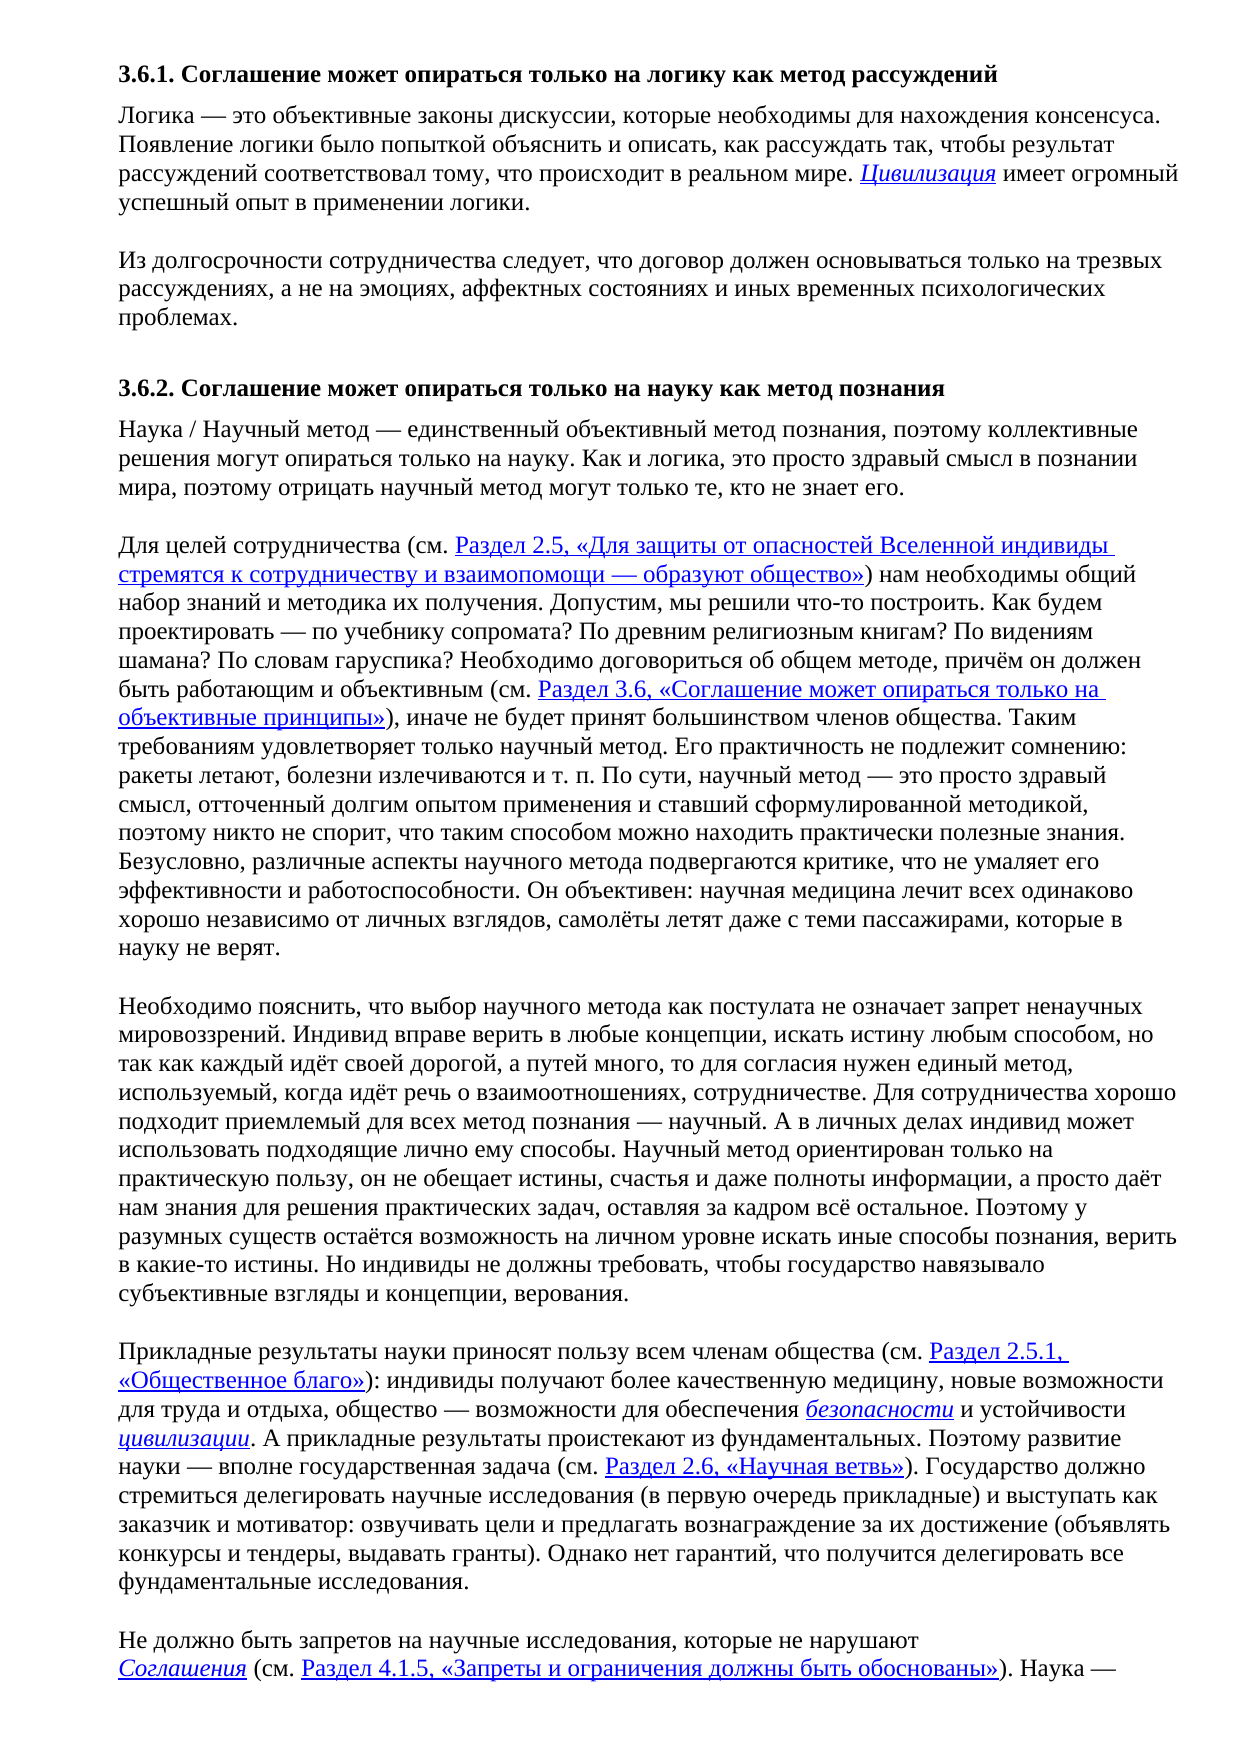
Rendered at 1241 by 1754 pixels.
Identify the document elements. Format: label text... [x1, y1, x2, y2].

text Наука / Научный метод — единственный объективный метод познания, поэтому коллективные решения могут опираться только на науку. Как и логика, это просто здравый смысл в познании мира, поэтому отрицать научный метод могут только те, кто не знает его. [118, 414, 1181, 501]
text Из долгосрочности сотрудничества следует, что договор должен основываться только на трезвых рассуждениях, а не на эмоциях, аффектных состояниях и иных временных психологических проблемах. [118, 245, 1181, 331]
text Необходимо пояснить, что выбор научного метода как постулата не означает запрет ненаучных мировоззрений. Индивид вправе верить в любые концепции, искать истину любым способом, но так как каждый идёт своей дорогой, а путей много, то для согласия нужен единый метод, используемый, когда идёт речь о взаимоотношениях, сотрудничестве. Для сотрудничества хорошо подходит приемлемый для всех метод познания — научный. А в личных делах индивид может использовать подходящие лично ему способы. Научный метод ориентирован только на практическую пользу, он не обещает истины, счастья и даже полноты информации, а просто даёт нам знания для решения практических задач, оставляя за кадром всё остальное. Поэтому у разумных существ остаётся возможность на личном уровне искать иные способы познания, верить в какие-то истины. Но индивиды не должны требовать, чтобы государство навязывало субъективные взгляды и концепции, верования. [118, 991, 1181, 1307]
text Прикладные результаты науки приносят пользу всем членам общества (см. Раздел 2.5.1, «Общественное благо»): индивиды получают более качественную медицину, новые возможности для труда и отдыха, общество — возможности для обеспечения безопасности и устойчивости цивилизации. А прикладные результаты проистекают из фундаментальных. Поэтому развитие науки — вполне государственная задача (см. Раздел 2.6, «Научная ветвь»). Государство должно стремиться делегировать научные исследования (в первую очередь прикладные) и выступать как заказчик и мотиватор: озвучивать цели и предлагать вознаграждение за их достижение (объявлять конкурсы и тендеры, выдавать гранты). Однако нет гарантий, что получится делегировать все фундаментальные исследования. [118, 1336, 1181, 1595]
text Логика — это объективные законы дискуссии, которые необходимы для нахождения консенсуса. Появление логики было попыткой объяснить и описать, как рассуждать так, чтобы результат рассуждений соответствовал тому, что происходит в реальном мире. Цивилизация имеет огромный успешный опыт в применении логики. [118, 100, 1181, 215]
subtitle 3.6.1. Соглашение может опираться только на логику как метод рассуждений [118, 59, 1181, 88]
subtitle 3.6.2. Соглашение может опираться только на науку как метод познания [118, 373, 1181, 402]
text Не должно быть запретов на научные исследования, которые не нарушают Соглашения (см. Раздел 4.1.5, «Запреты и ограничения должны быть обоснованы»). Наука — [118, 1625, 1181, 1682]
text Для целей сотрудничества (см. Раздел 2.5, «Для защиты от опасностей Вселенной индивиды стремятся к сотрудничеству и взаимопомощи — образуют общество») нам необходимы общий набор знаний и методика их получения. Допустим, мы решили что-то построить. Как будем проектировать — по учебнику сопромата? По древним религиозным книгам? По видениям шамана? По словам гаруспика? Необходимо договориться об общем методе, причём он должен быть работающим и объективным (см. Раздел 3.6, «Соглашение может опираться только на объективные принципы»), иначе не будет принят большинством членов общества. Таким требованиям удовлетворяет только научный метод. Его практичность не подлежит сомнению: ракеты летают, болезни излечиваются и т. п. По сути, научный метод — это просто здравый смысл, отточенный долгим опытом применения и ставший сформулированной методикой, поэтому никто не спорит, что таким способом можно находить практически полезные знания. Безусловно, различные аспекты научного метода подвергаются критике, что не умаляет его эффективности и работоспособности. Он объективен: научная медицина лечит всех одинаково хорошо независимо от личных взглядов, самолёты летят даже с теми пассажирами, которые в науку не верят. [118, 530, 1181, 961]
